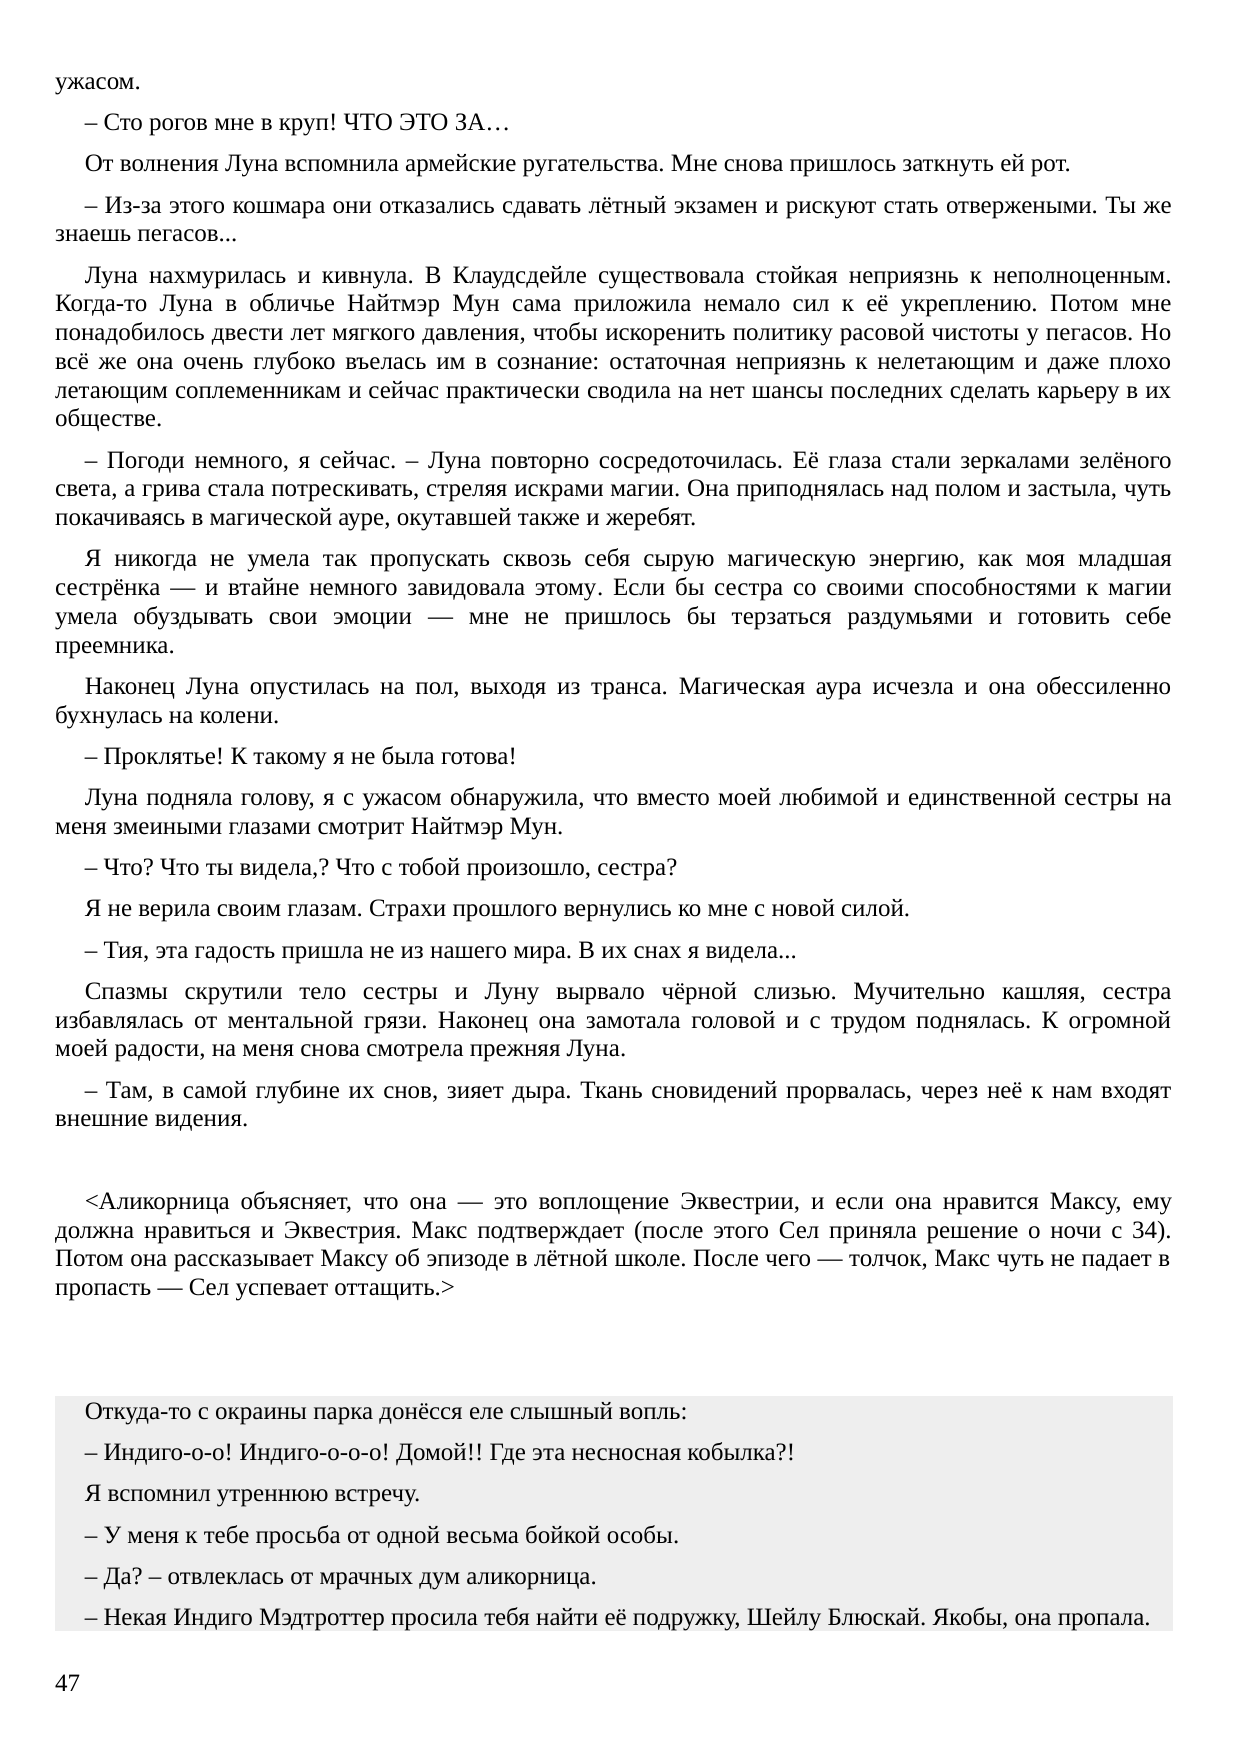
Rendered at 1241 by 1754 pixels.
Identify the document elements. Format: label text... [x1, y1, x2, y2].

text Наконец Луна опустилась на пол, выходя из транса. Магическая аура исчезла и она обессиленно бухнулась на колени. [55, 671, 1173, 728]
text Откуда-то с окраины парка донёсся еле слышный вопль: [55, 1396, 1173, 1425]
text – Там, в самой глубине их снов, зияет дыра. Ткань сновидений прорвалась, через неё к нам входят внешние видения. [55, 1075, 1173, 1132]
text Я никогда не умела так пропускать сквозь себя сырую магическую энергию, как моя младшая сестрёнка — и втайне немного завидовала этому. Если бы сестра со своими способностями к магии умела обуздывать свои эмоции — мне не пришлось бы терзаться раздумьями и готовить себе преемника. [55, 543, 1173, 658]
text – Тия, эта гадость пришла не из нашего мира. В их снах я видела... [55, 935, 1173, 963]
text – Некая Индиго Мэдтроттер просила тебя найти её подружку, Шейлу Блюскай. Якобы, она пропала. [55, 1602, 1173, 1631]
text – Сто рогов мне в круп! ЧТО ЭТО ЗА… [55, 107, 1173, 136]
text – Да? – отвлеклась от мрачных дум аликорница. [55, 1561, 1173, 1590]
text ужасом. [55, 66, 1173, 95]
text <Аликорница объясняет, что она — это воплощение Эквестрии, и если она нравится Максу, ему должна нравиться и Эквестрия. Макс подтверждает (после этого Сел приняла решение о ночи с 34). Потом она рассказывает Максу об эпизоде в лётной школе. После чего — толчок, Макс чуть не падает в пропасть — Сел успевает оттащить.> [55, 1186, 1173, 1301]
text – Погоди немного, я сейчас. – Луна повторно сосредоточилась. Её глаза стали зеркалами зелёного света, а грива стала потрескивать, стреляя искрами магии. Она приподнялась над полом и застыла, чуть покачиваясь в магической ауре, окутавшей также и жеребят. [55, 445, 1173, 531]
text – Индиго-о-о! Индиго-о-о-о! Домой!! Где эта несносная кобылка?! [55, 1437, 1173, 1466]
text – Что? Что ты видела,? Что с тобой произошло, сестра? [55, 852, 1173, 881]
text Луна подняла голову, я с ужасом обнаружила, что вместо моей любимой и единственной сестры на меня змеиными глазами смотрит Найтмэр Мун. [55, 782, 1173, 840]
text Луна нахмурилась и кивнула. В Клаудсдейле существовала стойкая неприязнь к неполноценным. Когда-то Луна в обличье Найтмэр Мун сама приложила немало сил к её укреплению. Потом мне понадобилось двести лет мягкого давления, чтобы искоренить политику расовой чистоты у пегасов. Но всё же она очень глубоко въелась им в сознание: остаточная неприязнь к нелетающим и даже плохо летающим соплеменникам и сейчас практически сводила на нет шансы последних сделать карьеру в их обществе. [55, 260, 1173, 432]
text Я не верила своим глазам. Страхи прошлого вернулись ко мне с новой силой. [55, 893, 1173, 922]
text – Из-за этого кошмара они отказались сдавать лётный экзамен и рискуют стать отвержеными. Ты же знаешь пегасов... [55, 190, 1173, 247]
text Я вспомнил утреннюю встречу. [55, 1478, 1173, 1507]
text – У меня к тебе просьба от одной весьма бойкой особы. [55, 1520, 1173, 1548]
text Спазмы скрутили тело сестры и Луну вырвало чёрной слизью. Мучительно кашляя, сестра избавлялась от ментальной грязи. Наконец она замотала головой и с трудом поднялась. К огромной моей радости, на меня снова смотрела прежняя Луна. [55, 976, 1173, 1062]
text От волнения Луна вспомнила армейские ругательства. Мне снова пришлось заткнуть ей рот. [55, 148, 1173, 177]
text – Проклятье! К такому я не была готова! [55, 741, 1173, 770]
